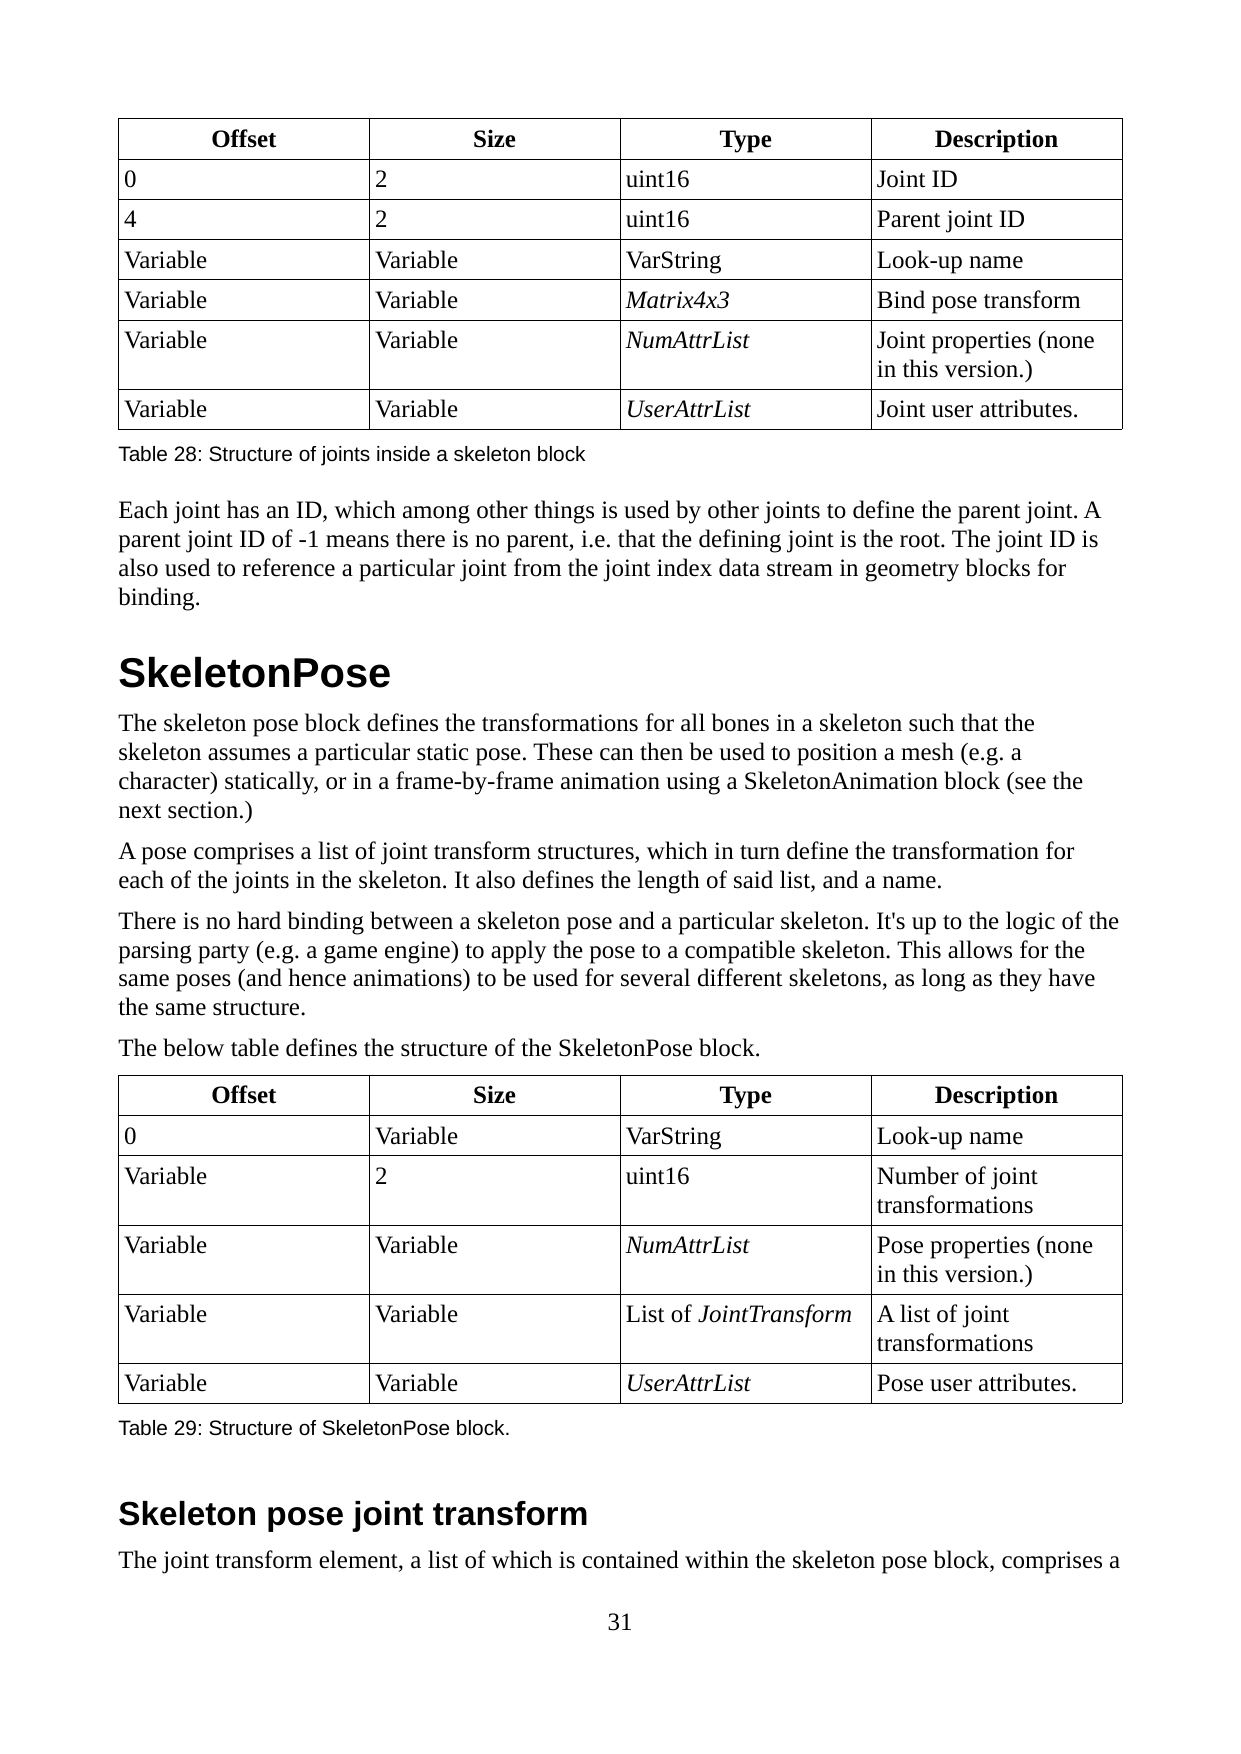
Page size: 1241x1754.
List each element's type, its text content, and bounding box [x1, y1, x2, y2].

table_cell Bind pose transform [872, 280, 1122, 320]
table_cell Variable [119, 240, 369, 279]
table_cell Variable [119, 1295, 369, 1363]
subtitle Skeleton pose joint transform [118, 1494, 1122, 1533]
table_cell Variable [119, 321, 369, 389]
table_cell 2 [370, 200, 620, 239]
table_cell uint16 [621, 200, 871, 239]
table_header Type [621, 119, 871, 158]
table_cell 2 [370, 160, 620, 199]
table_cell Variable [370, 321, 620, 389]
text Table 29: Structure of SkeletonPose block. [118, 1415, 1122, 1439]
text The skeleton pose block defines the transformations for all bones in a skeleton such that the skeleton assumes a particular static pose. These can then be used to position a mesh (e.g. a character) statically, or in a frame-by-frame animation using a SkeletonAnimation block (see the next section.) [118, 708, 1122, 823]
table_cell Variable [119, 1226, 369, 1293]
table_cell NumAttrList [621, 1226, 871, 1293]
table_cell Look-up name [872, 240, 1122, 279]
subtitle SkeletonPose [118, 648, 1122, 696]
table_cell A list of joint transformations [872, 1295, 1122, 1363]
table_cell List of JointTransform [621, 1295, 871, 1363]
table_cell Variable [370, 240, 620, 279]
table_cell Variable [370, 1226, 620, 1293]
table_cell UserAttrList [621, 1364, 871, 1403]
table_cell VarString [621, 1116, 871, 1155]
table_cell Variable [119, 1156, 369, 1224]
table_cell Variable [119, 1364, 369, 1403]
table_cell Pose properties (none in this version.) [872, 1226, 1122, 1293]
text Each joint has an ID, which among other things is used by other joints to define the parent joint. A parent joint ID of -1 means there is no parent, i.e. that the defining joint is the root. The joint ID is also used to reference a particular joint from the joint index data stream in geometry blocks for binding. [118, 496, 1122, 611]
table_cell Matrix4x3 [621, 280, 871, 320]
table_cell uint16 [621, 160, 871, 199]
table_cell Joint user attributes. [872, 390, 1122, 429]
table_cell Look-up name [872, 1116, 1122, 1155]
text The below table defines the structure of the SkeletonPose block. [118, 1033, 1122, 1062]
table_cell 0 [119, 160, 369, 199]
text The joint transform element, a list of which is contained within the skeleton pose block, comprises a [118, 1545, 1122, 1574]
table_cell UserAttrList [621, 390, 871, 429]
table_cell Parent joint ID [872, 200, 1122, 239]
table_cell Variable [370, 1364, 620, 1403]
table_cell Variable [119, 280, 369, 320]
table_header Description [872, 119, 1122, 158]
table_cell NumAttrList [621, 321, 871, 389]
table_cell Variable [370, 1116, 620, 1155]
table_cell 0 [119, 1116, 369, 1155]
table_cell Joint ID [872, 160, 1122, 199]
table_cell Number of joint transformations [872, 1156, 1122, 1224]
text There is no hard binding between a skeleton pose and a particular skeleton. It's up to the logic of the parsing party (e.g. a game engine) to apply the pose to a compatible skeleton. This allows for the same poses (and hence animations) to be used for several different skeletons, as long as they have the same structure. [118, 906, 1122, 1021]
table_cell Pose user attributes. [872, 1364, 1122, 1403]
table_header Type [621, 1076, 871, 1115]
table_header Size [370, 119, 620, 158]
text A pose comprises a list of joint transform structures, which in turn define the transformation for each of the joints in the skeleton. It also defines the length of said list, and a name. [118, 836, 1122, 893]
table_cell 4 [119, 200, 369, 239]
table_header Offset [119, 119, 369, 158]
table_header Size [370, 1076, 620, 1115]
table_cell Variable [119, 390, 369, 429]
text Table 28: Structure of joints inside a skeleton block [118, 442, 1122, 466]
table_cell Variable [370, 280, 620, 320]
table_cell VarString [621, 240, 871, 279]
table_header Offset [119, 1076, 369, 1115]
table_cell uint16 [621, 1156, 871, 1224]
table_cell Joint properties (none in this version.) [872, 321, 1122, 389]
table_cell 2 [370, 1156, 620, 1224]
table_cell Variable [370, 1295, 620, 1363]
table_cell Variable [370, 390, 620, 429]
table_header Description [872, 1076, 1122, 1115]
